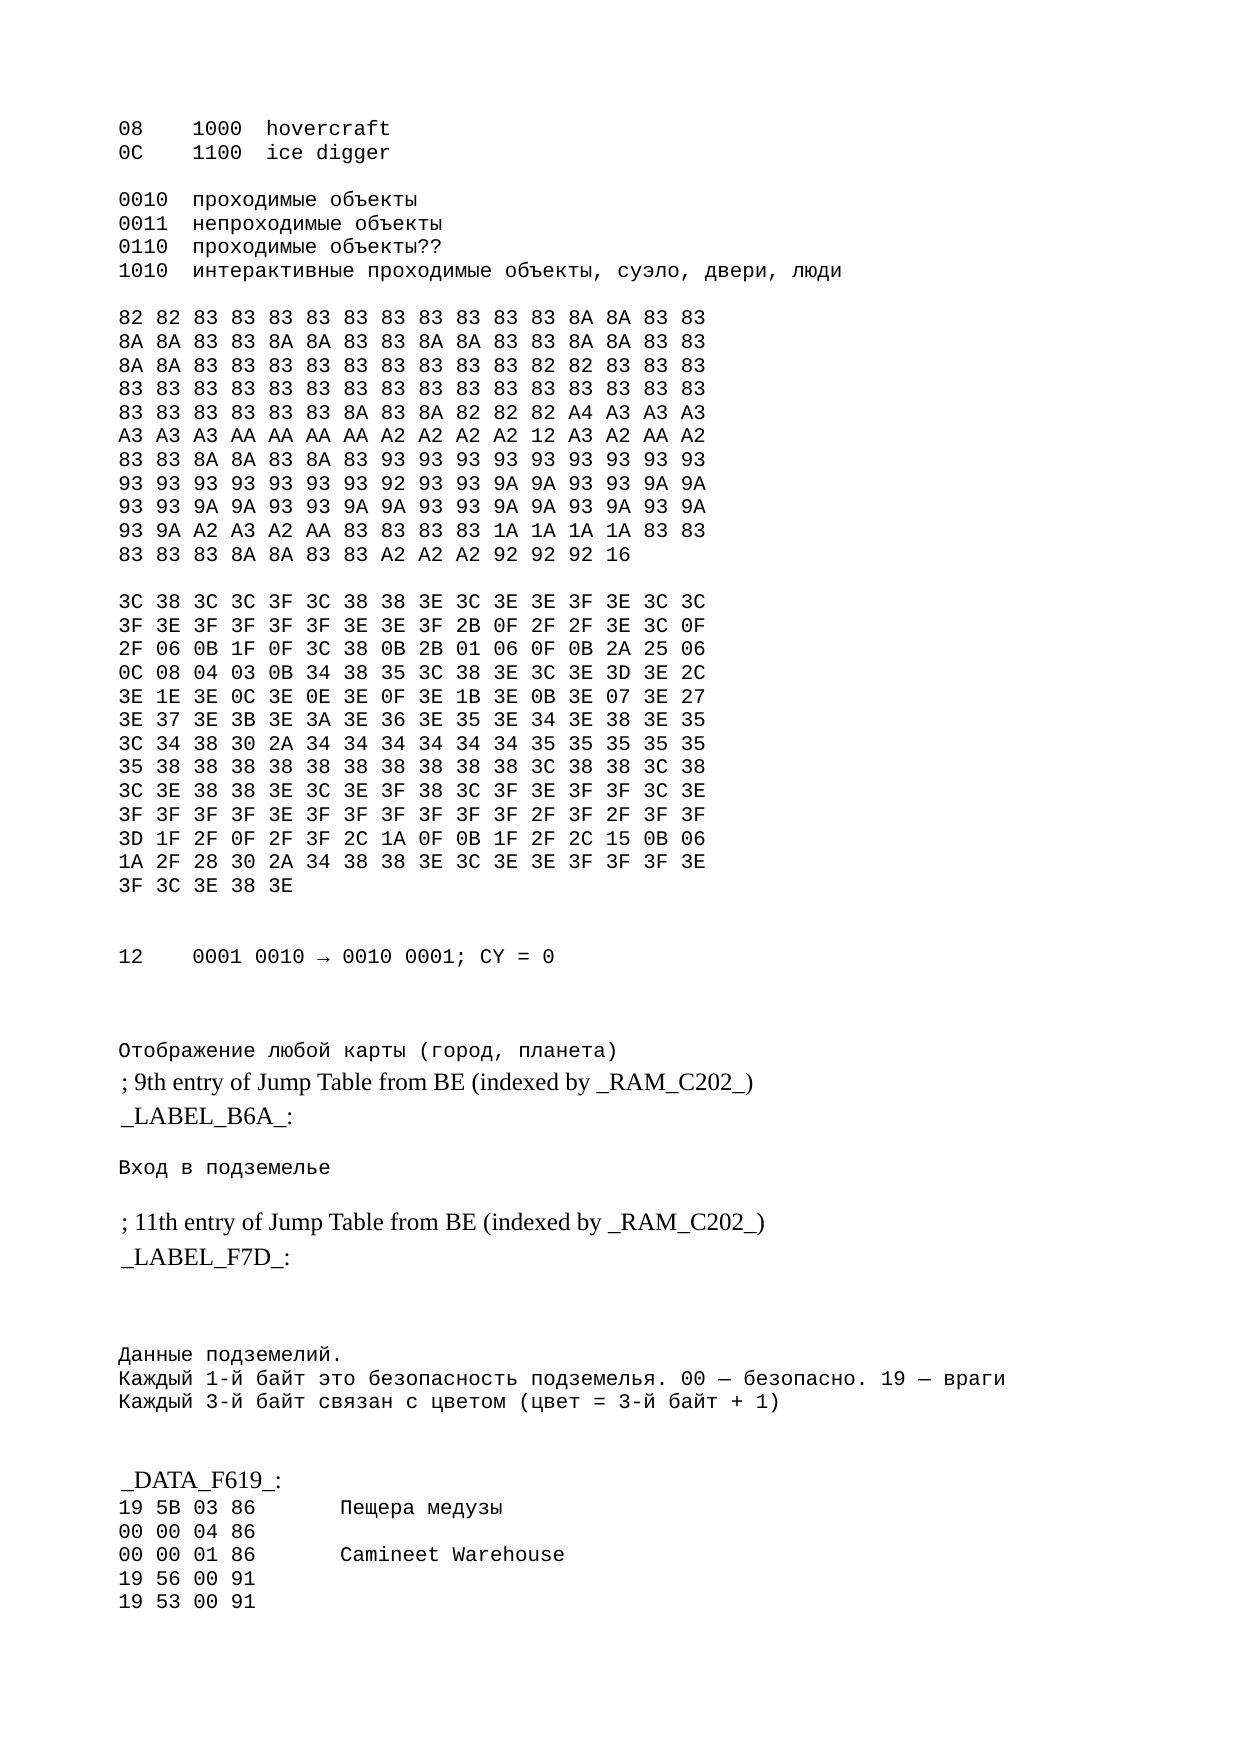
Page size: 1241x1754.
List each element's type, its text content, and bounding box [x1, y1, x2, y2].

table_cell _LABEL_F7D_: [118, 1239, 773, 1273]
text 00 00 04 86 [118, 1521, 1122, 1544]
text 08 1000 hovercraft [118, 118, 1122, 142]
text 82 82 83 83 83 83 83 83 83 83 83 83 8A 8A 83 83 [118, 307, 1122, 331]
text Отображение любой карты (город, планета) [118, 1040, 1122, 1064]
table_cell [762, 1099, 778, 1133]
text 1A 2F 28 30 2A 34 38 38 3E 3C 3E 3E 3F 3F 3F 3E [118, 851, 1122, 875]
text 19 53 00 91 [118, 1592, 1122, 1615]
text Каждый 1-й байт это безопасность подземелья. 00 — безопасно. 19 — враги [118, 1368, 1122, 1391]
text 8A 8A 83 83 8A 8A 83 83 8A 8A 83 83 8A 8A 83 83 [118, 331, 1122, 354]
text 3D 1F 2F 0F 2F 3F 2C 1A 0F 0B 1F 2F 2C 15 0B 06 [118, 827, 1122, 851]
text 0110 проходимые объекты?? [118, 236, 1122, 260]
table_cell [773, 1239, 789, 1273]
text Данные подземелий. [118, 1344, 1122, 1368]
text 19 5B 03 86 Пещера медузы [118, 1497, 1122, 1521]
text Каждый 3-й байт связан с цветом (цвет = 3-й байт + 1) [118, 1391, 1122, 1415]
text 12 0001 0010 → 0010 0001; CY = 0 [118, 946, 1122, 969]
text 2F 06 0B 1F 0F 3C 38 0B 2B 01 06 0F 0B 2A 25 06 [118, 638, 1122, 662]
table_header [762, 1064, 778, 1098]
table_header [773, 1204, 789, 1239]
table_header ; 9th entry of Jump Table from BE (indexed by _RAM_C202_) [118, 1064, 762, 1098]
text 19 56 00 91 [118, 1568, 1122, 1592]
text 8A 8A 83 83 83 83 83 83 83 83 83 82 82 83 83 83 [118, 354, 1122, 378]
text A3 A3 A3 AA AA AA AA A2 A2 A2 A2 12 A3 A2 AA A2 [118, 426, 1122, 449]
text 83 83 8A 8A 83 8A 83 93 93 93 93 93 93 93 93 93 [118, 449, 1122, 473]
text 3F 3E 3F 3F 3F 3F 3E 3E 3F 2B 0F 2F 2F 3E 3C 0F [118, 615, 1122, 638]
text 3F 3F 3F 3F 3E 3F 3F 3F 3F 3F 3F 2F 3F 2F 3F 3F [118, 804, 1122, 827]
text 3F 3C 3E 38 3E [118, 875, 1122, 898]
table_header ; 11th entry of Jump Table from BE (indexed by _RAM_C202_) [118, 1204, 773, 1239]
text 0011 непроходимые объекты [118, 213, 1122, 236]
text 83 83 83 8A 8A 83 83 A2 A2 A2 92 92 92 16 [118, 544, 1122, 567]
text 0010 проходимые объекты [118, 189, 1122, 213]
table_cell _LABEL_B6A_: [118, 1099, 762, 1133]
text 1010 интерактивные проходимые объекты, суэло, двери, люди [118, 260, 1122, 284]
text 83 83 83 83 83 83 83 83 83 83 83 83 83 83 83 83 [118, 378, 1122, 402]
text 3E 1E 3E 0C 3E 0E 3E 0F 3E 1B 3E 0B 3E 07 3E 27 [118, 686, 1122, 709]
text 0C 08 04 03 0B 34 38 35 3C 38 3E 3C 3E 3D 3E 2C [118, 662, 1122, 686]
text 83 83 83 83 83 83 8A 83 8A 82 82 82 A4 A3 A3 A3 [118, 402, 1122, 426]
text 3C 3E 38 38 3E 3C 3E 3F 38 3C 3F 3E 3F 3F 3C 3E [118, 780, 1122, 804]
text 35 38 38 38 38 38 38 38 38 38 38 3C 38 38 3C 38 [118, 757, 1122, 780]
table_header _DATA_F619_: [118, 1463, 474, 1497]
text 93 93 9A 9A 93 93 9A 9A 93 93 9A 9A 93 9A 93 9A [118, 496, 1122, 520]
text 0C 1100 ice digger [118, 142, 1122, 165]
text 00 00 01 86 Camineet Warehouse [118, 1544, 1122, 1568]
text 3C 38 3C 3C 3F 3C 38 38 3E 3C 3E 3E 3F 3E 3C 3C [118, 591, 1122, 615]
text 3C 34 38 30 2A 34 34 34 34 34 34 35 35 35 35 35 [118, 733, 1122, 757]
text 3E 37 3E 3B 3E 3A 3E 36 3E 35 3E 34 3E 38 3E 35 [118, 709, 1122, 733]
text 93 9A A2 A3 A2 AA 83 83 83 83 1A 1A 1A 1A 83 83 [118, 520, 1122, 544]
text Вход в подземелье [118, 1157, 1122, 1180]
text 93 93 93 93 93 93 93 92 93 93 9A 9A 93 93 9A 9A [118, 473, 1122, 496]
